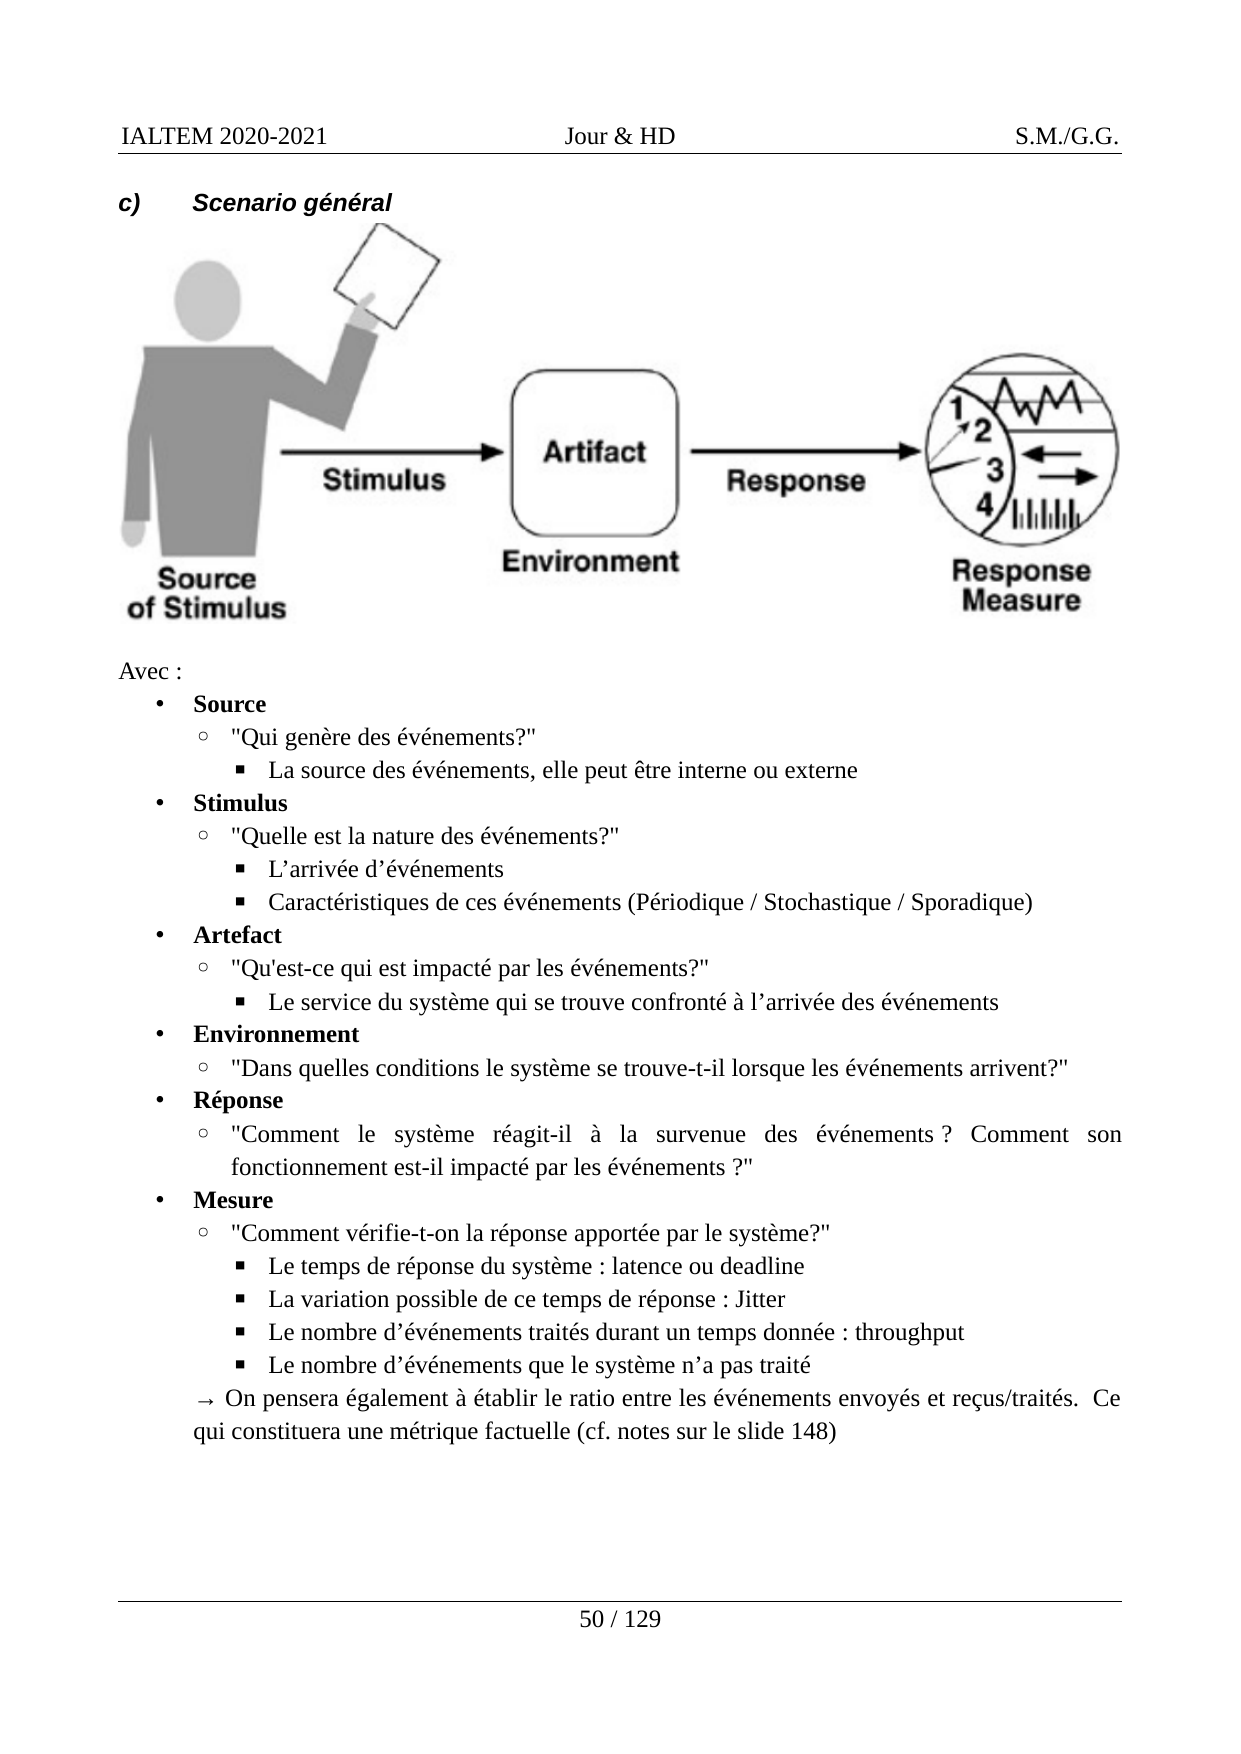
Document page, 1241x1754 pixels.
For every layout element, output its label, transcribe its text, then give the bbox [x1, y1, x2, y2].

list Caractéristiques de ces événements (Périodique / Stochastique / Sporadique) [231, 887, 1122, 916]
list Le nombre d’événements traités durant un temps donnée : throughput [231, 1317, 1122, 1346]
list "Comment vérifie-t-on la réponse apportée par le système?" [193, 1218, 1122, 1246]
list Réponse [156, 1086, 1122, 1114]
list Source [156, 689, 1122, 718]
list "Qu'est-ce qui est impacté par les événements?" [193, 953, 1122, 982]
list "Comment le système réagit-il à la survenue des événements ? Comment son fonctionnement est-il impacté par les événements ?" [193, 1119, 1122, 1180]
list La source des événements, elle peut être interne ou externe [231, 755, 1122, 784]
list → On pensera également à établir le ratio entre les événements envoyés et reçus/traités. Ce qui constituera une métrique factuelle (cf. notes sur le slide 148) [156, 1383, 1122, 1444]
list La variation possible de ce temps de réponse : Jitter [231, 1284, 1122, 1312]
list Le temps de réponse du système : latence ou deadline [231, 1251, 1122, 1279]
list Environnement [156, 1019, 1122, 1048]
list Mesure [156, 1185, 1122, 1213]
list Le nombre d’événements que le système n’a pas traité [231, 1350, 1122, 1378]
list Stimulus [156, 788, 1122, 817]
subtitle Scenario général [118, 188, 1122, 217]
list L’arrivée d’événements [231, 854, 1122, 883]
text Avec : [118, 656, 1122, 685]
picture [118, 223, 1123, 624]
list "Qui genère des événements?" [193, 722, 1122, 751]
list "Quelle est la nature des événements?" [193, 821, 1122, 850]
list Le service du système qui se trouve confronté à l’arrivée des événements [231, 987, 1122, 1015]
list Artefact [156, 921, 1122, 949]
list "Dans quelles conditions le système se trouve-t-il lorsque les événements arrivent?" [193, 1053, 1122, 1081]
